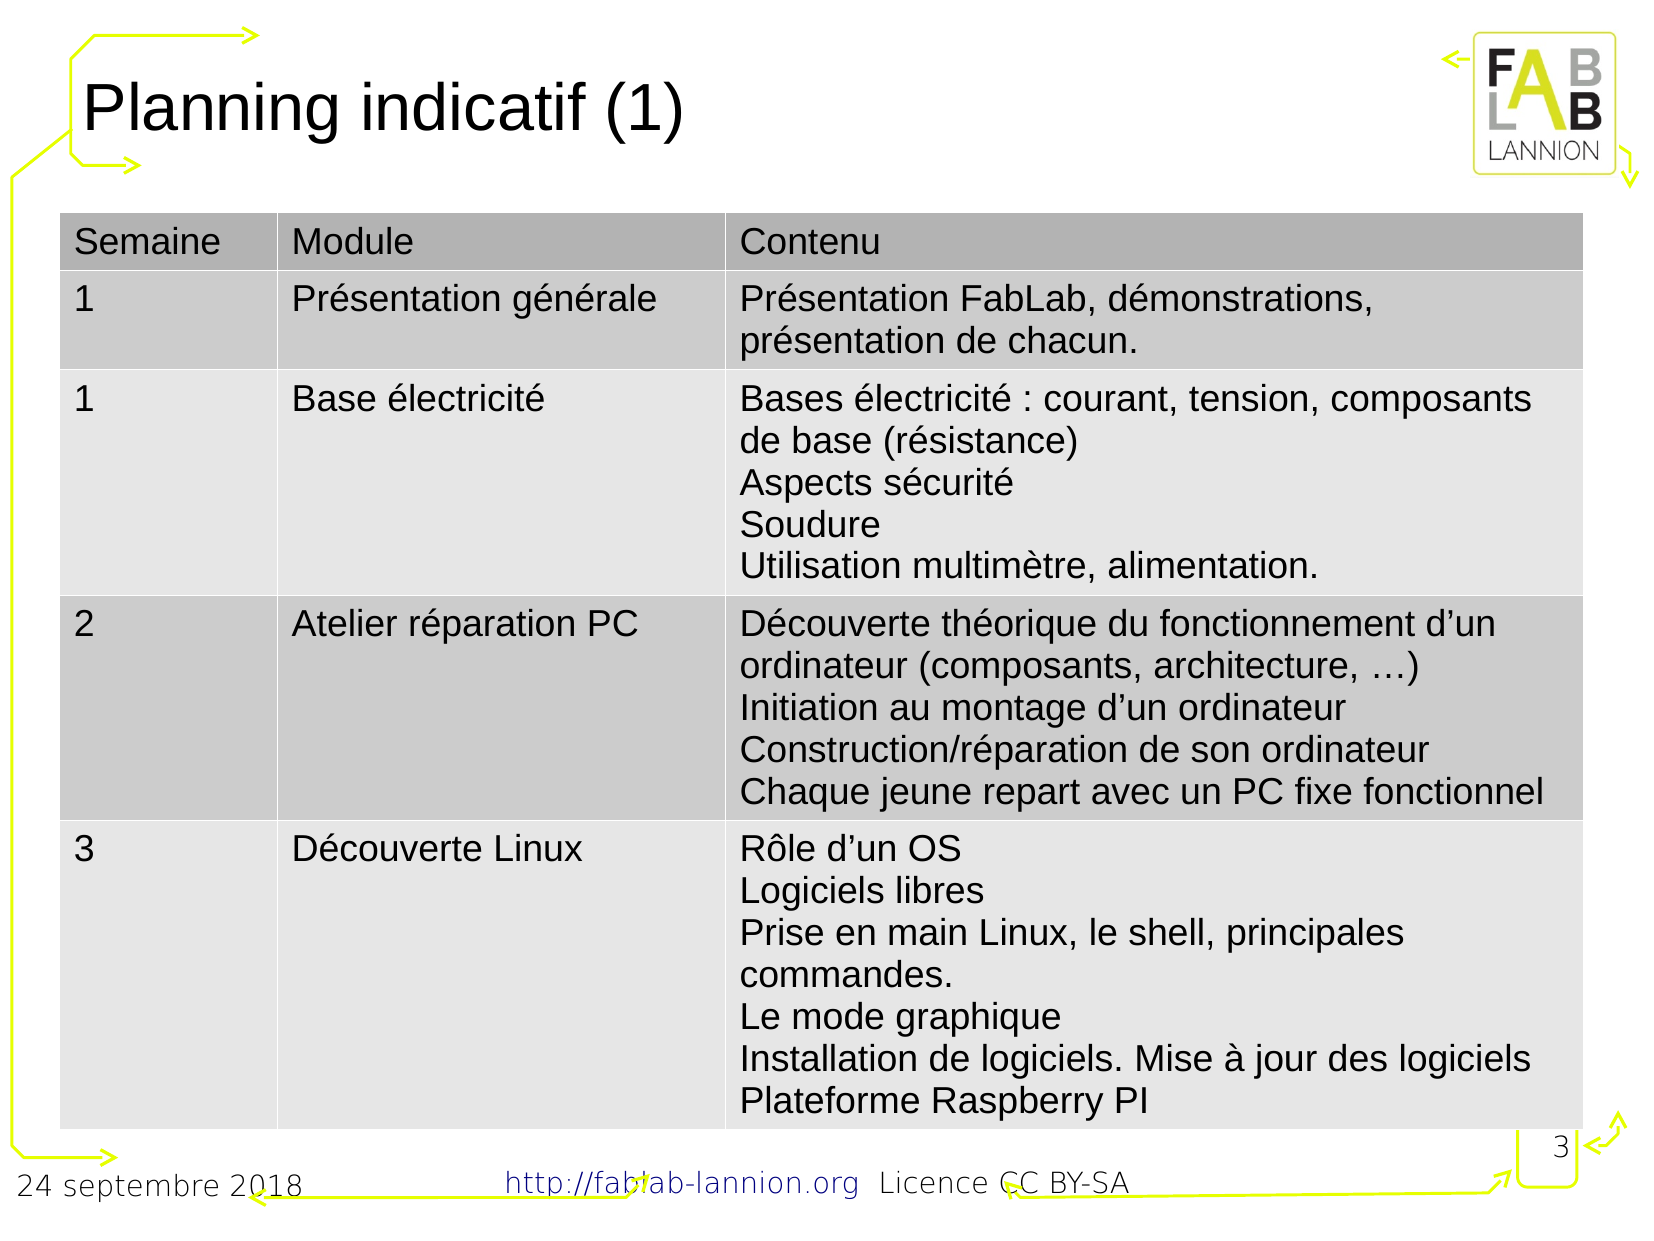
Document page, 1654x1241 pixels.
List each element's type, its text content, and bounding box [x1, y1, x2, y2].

table_cell 1 [60, 271, 277, 369]
table_header Contenu [726, 213, 1583, 270]
table_cell 1 [60, 370, 277, 595]
table_cell 3 [60, 821, 277, 1129]
table_cell Présentation générale [278, 271, 725, 369]
table_cell Découverte théorique du fonctionnement d’un ordinateur (composants, architecture, …) Initiation au montage d’un ordinateur Construction/réparation de son ordinateur Chaque jeune repart avec un PC fixe fonctionnel [726, 596, 1583, 820]
table_cell Rôle d’un OS Logiciels libres Prise en main Linux, le shell, principales commandes. Le mode graphique Installation de logiciels. Mise à jour des logiciels Plateforme Raspberry PI [726, 821, 1583, 1129]
table_cell Présentation FabLab, démonstrations, présentation de chacun. [726, 271, 1583, 369]
title Planning indicatif (1) [82, 49, 1441, 166]
table_header Semaine [60, 213, 277, 270]
table_cell Atelier réparation PC [278, 596, 725, 820]
table_header Module [278, 213, 725, 270]
picture [1470, 29, 1619, 178]
table_cell Bases électricité : courant, tension, composants de base (résistance) Aspects sécurité Soudure Utilisation multimètre, alimentation. [726, 370, 1583, 595]
table_cell Découverte Linux [278, 821, 725, 1129]
table_cell 2 [60, 596, 277, 820]
table_cell Base électricité [278, 370, 725, 595]
